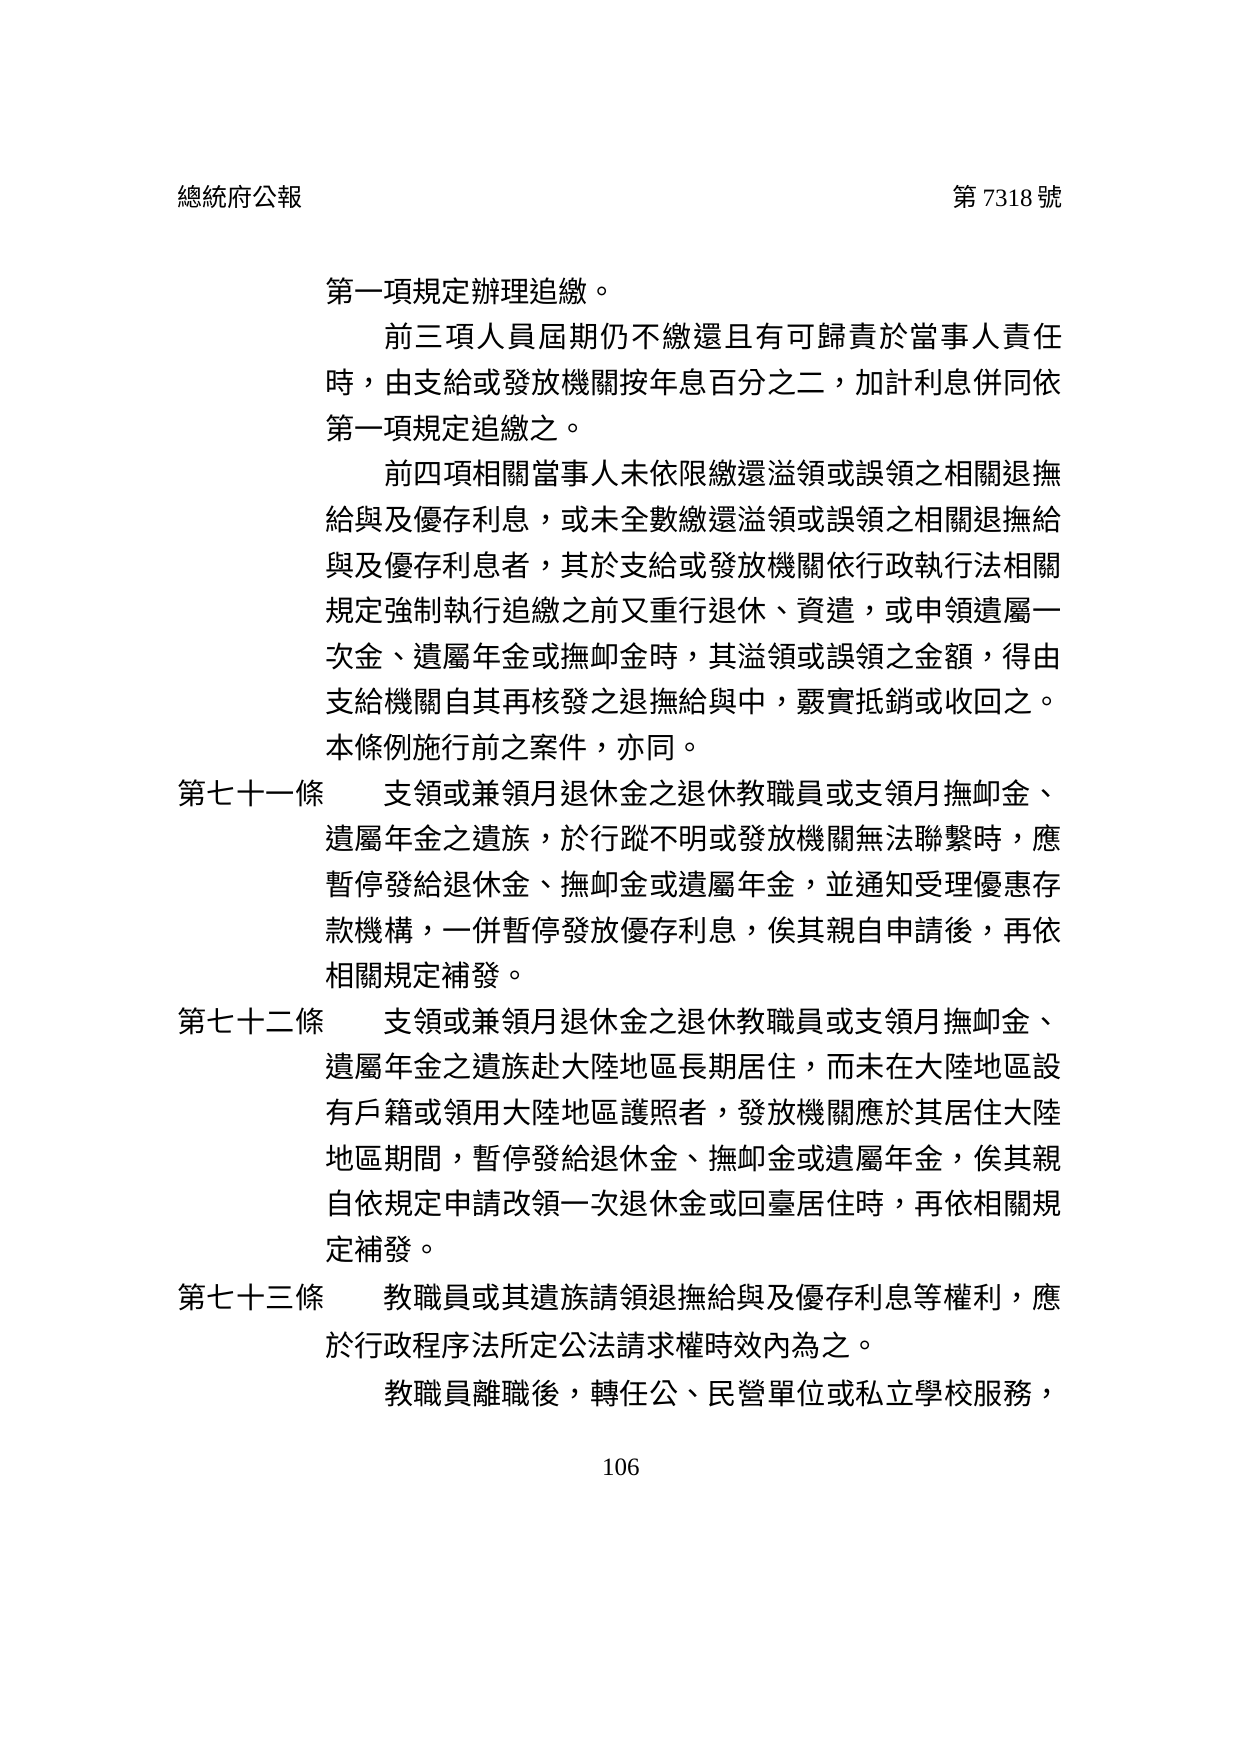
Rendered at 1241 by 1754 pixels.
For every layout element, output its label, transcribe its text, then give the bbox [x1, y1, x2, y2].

text 前四項相關當事人未依限繳還溢領或誤領之相關退撫給與及優存利息，或未全數繳還溢領或誤領之相關退撫給與及優存利息者，其於支給或發放機關依行政執行法相關規定強制執行追繳之前又重行退休、資遣，或申領遺屬一次金、遺屬年金或撫卹金時，其溢領或誤領之金額，得由支給機關自其再核發之退撫給與中，覈實抵銷或收回之。本條例施行前之案件，亦同。 [325, 448, 1064, 768]
text 前三項人員屆期仍不繳還且有可歸責於當事人責任時，由支給或發放機關按年息百分之二，加計利息併同依第一項規定追繳之。 [325, 311, 1064, 448]
text 第七十三條 教職員或其遺族請領退撫給與及優存利息等權利，應於行政程序法所定公法請求權時效內為之。 [177, 1269, 1064, 1366]
text 教職員離職後，轉任公、民營單位或私立學校服務， [325, 1366, 1064, 1414]
text 第七十一條 支領或兼領月退休金之退休教職員或支領月撫卹金、遺屬年金之遺族，於行蹤不明或發放機關無法聯繫時，應暫停發給退休金、撫卹金或遺屬年金，並通知受理優惠存款機構，一併暫停發放優存利息，俟其親自申請後，再依相關規定補發。 [177, 768, 1064, 996]
text 第一項規定辦理追繳。 [325, 266, 1064, 311]
text 第七十二條 支領或兼領月退休金之退休教職員或支領月撫卹金、遺屬年金之遺族赴大陸地區長期居住，而未在大陸地區設有戶籍或領用大陸地區護照者，發放機關應於其居住大陸地區期間，暫停發給退休金、撫卹金或遺屬年金，俟其親自依規定申請改領一次退休金或回臺居住時，再依相關規定補發。 [177, 996, 1064, 1269]
